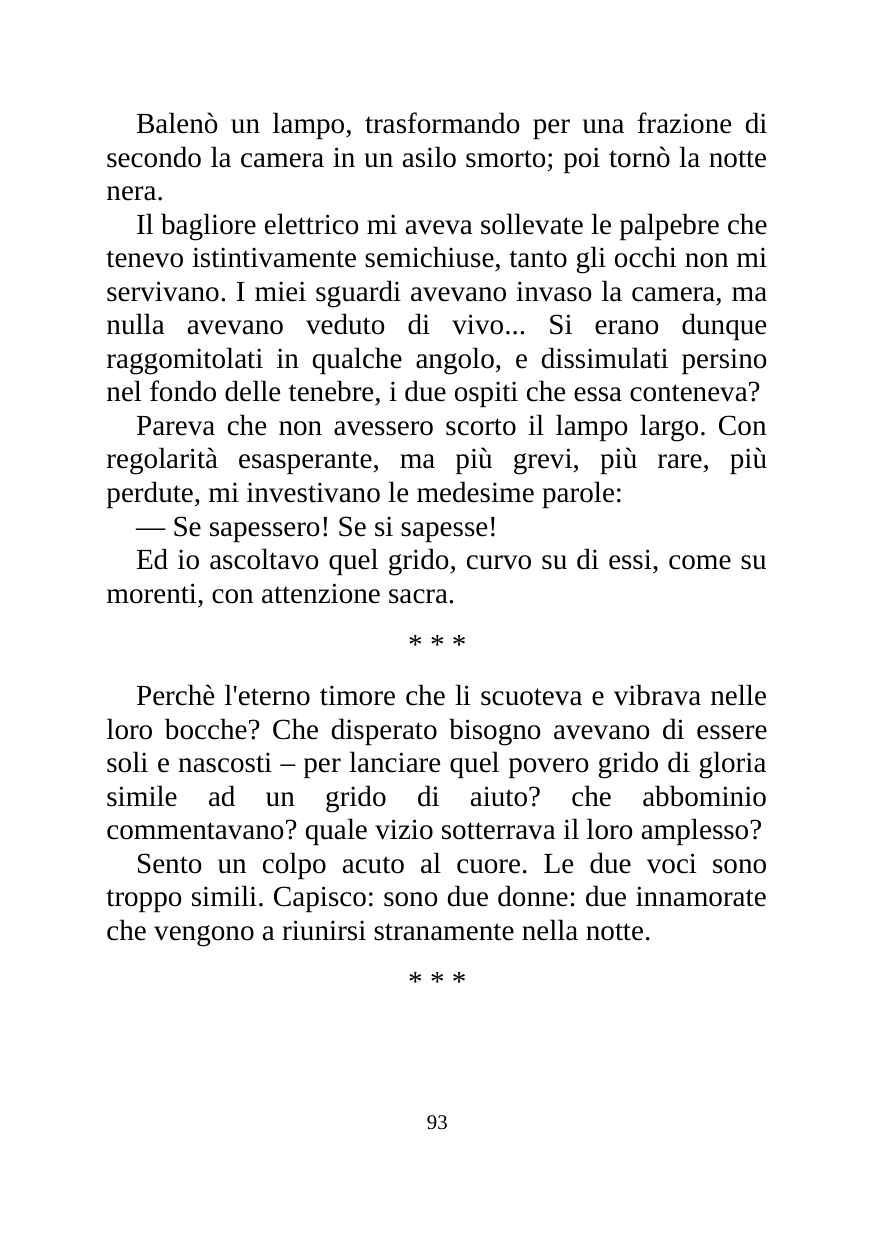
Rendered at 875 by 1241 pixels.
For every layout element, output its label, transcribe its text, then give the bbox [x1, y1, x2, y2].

text Ed io ascoltavo quel grido, curvo su di essi, come su morenti, con attenzione sacra. [106, 542, 768, 609]
text Balenò un lampo, trasformando per una frazione di secondo la camera in un asilo smorto; poi tornò la notte nera. [106, 106, 768, 207]
text * * * [106, 627, 768, 661]
text Pareva che non avessero scorto il lampo largo. Con regolarità esasperante, ma più grevi, più rare, più perdute, mi investivano le medesime parole: [106, 408, 768, 509]
text — Se sapessero! Se si sapesse! [106, 509, 768, 542]
text Il bagliore elettrico mi aveva sollevate le palpebre che tenevo istintivamente semichiuse, tanto gli occhi non mi servivano. I miei sguardi avevano invaso la camera, ma nulla avevano veduto di vivo... Si erano dunque raggomitolati in qualche angolo, e dissimulati persino nel fondo delle tenebre, i due ospiti che essa conteneva? [106, 207, 768, 408]
text * * * [106, 964, 768, 998]
text Perchè l'eterno timore che li scuoteva e vibrava nelle loro bocche? Che disperato bisogno avevano di essere soli e nascosti – per lanciare quel povero grido di gloria simile ad un grido di aiuto? che abbominio commentavano? quale vizio sotterrava il loro amplesso? [106, 678, 768, 846]
text Sento un colpo acuto al cuore. Le due voci sono troppo simili. Capisco: sono due donne: due innamorate che vengono a riunirsi stranamente nella notte. [106, 846, 768, 947]
